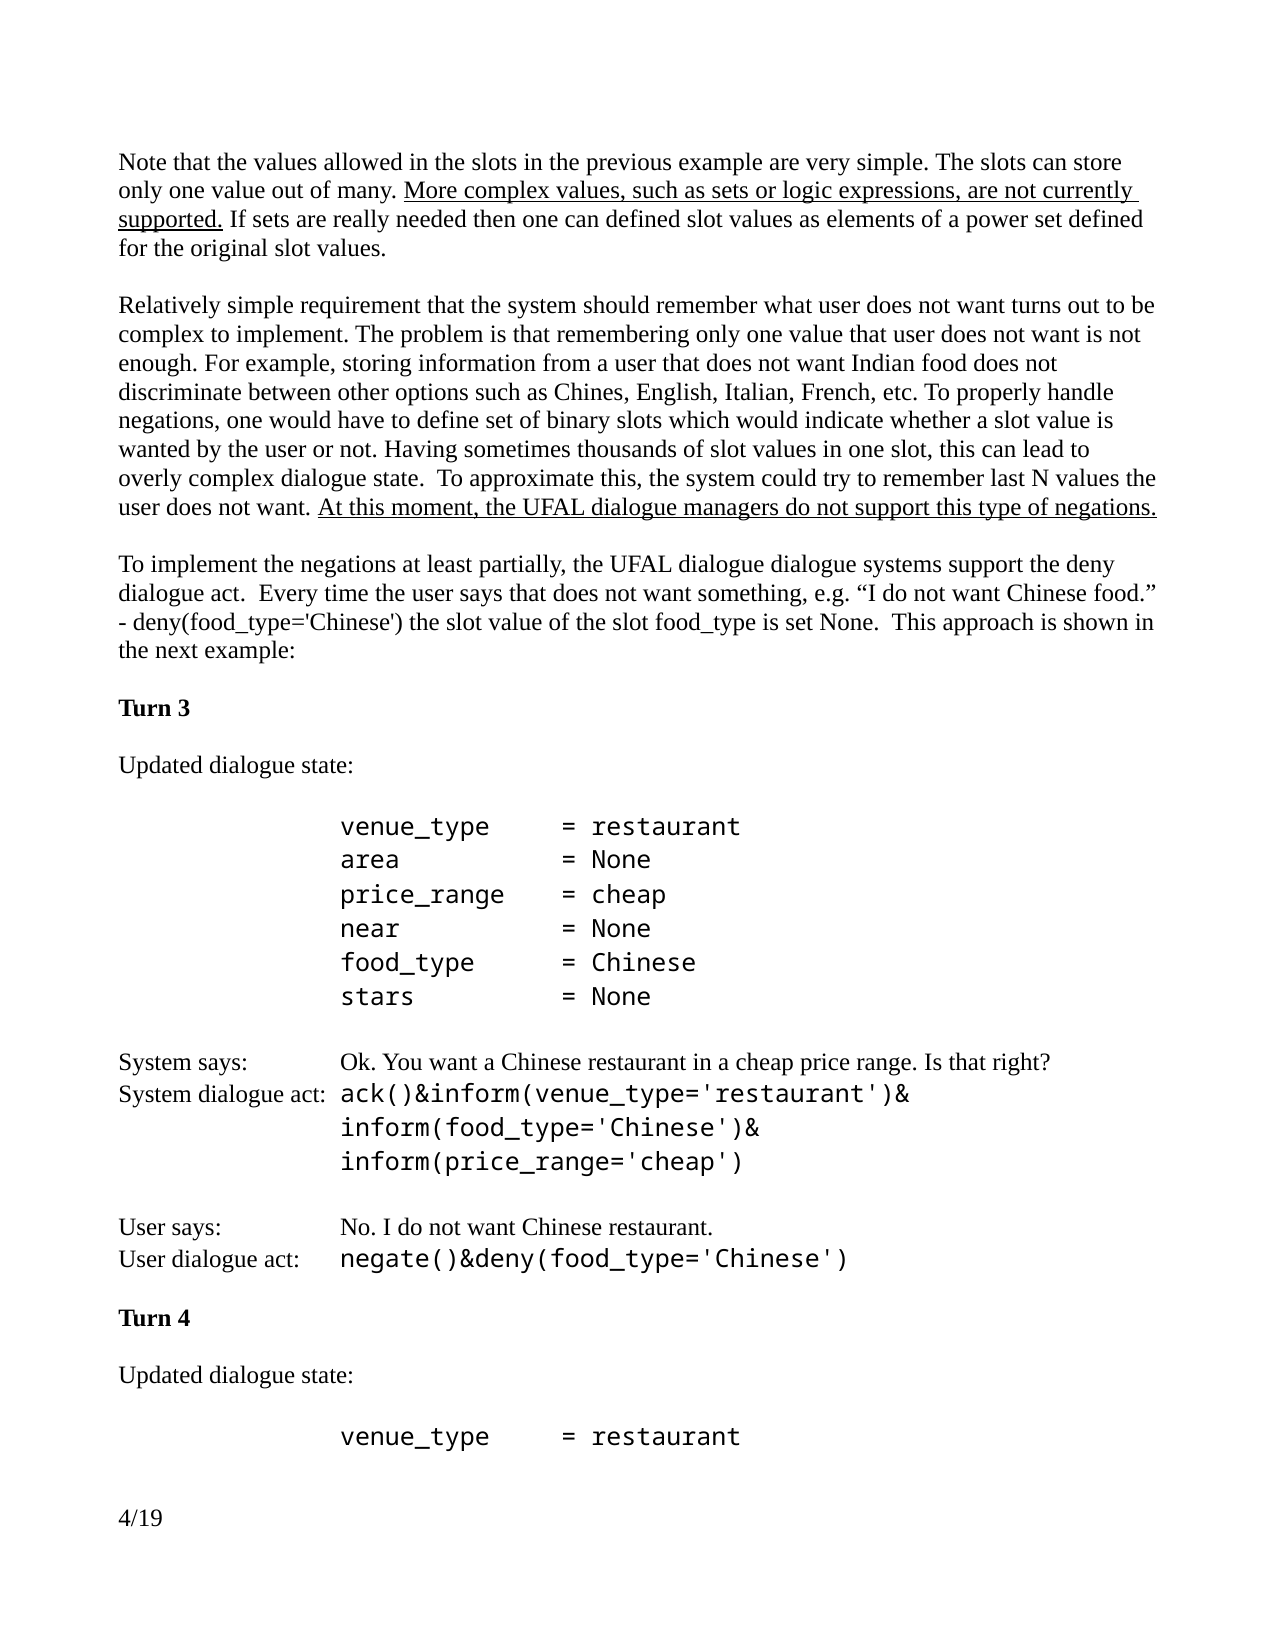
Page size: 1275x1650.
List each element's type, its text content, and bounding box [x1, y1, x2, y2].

text Note that the values allowed in the slots in the previous example are very simple. The slots can store only one value out of many. More complex values, such as sets or logic expressions, are not currently supported. If sets are really needed then one can defined slot values as elements of a power set defined for the original slot values. [118, 147, 1157, 262]
text Updated dialogue state: [118, 751, 1157, 779]
text System dialogue act: ack()&inform(venue_type='restaurant')& [118, 1075, 1157, 1109]
text To implement the negations at least partially, the UFAL dialogue dialogue systems support the deny dialogue act. Every time the user says that does not want something, e.g. “I do not want Chinese food.” - deny(food_type='Chinese') the slot value of the slot food_type is set None. This approach is shown in the next example: [118, 549, 1157, 664]
text food_type = Chinese [118, 944, 1157, 978]
text inform(food_type='Chinese')& [118, 1109, 1157, 1143]
text System says: Ok. You want a Chinese restaurant in a cheap price range. Is that right? [118, 1047, 1157, 1075]
text User dialogue act: negate()&deny(food_type='Chinese') [118, 1240, 1157, 1274]
text Relatively simple requirement that the system should remember what user does not want turns out to be complex to implement. The problem is that remembering only one value that user does not want is not enough. For example, storing information from a user that does not want Indian food does not discriminate between other options such as Chines, English, Italian, French, etc. To properly handle negations, one would have to define set of binary slots which would indicate whether a slot value is wanted by the user or not. Having sometimes thousands of slot values in one slot, this can lead to overly complex dialogue state. To approximate this, the system could try to remember last N values the user does not want. At this moment, the UFAL dialogue managers do not support this type of negations. [118, 291, 1157, 521]
text Updated dialogue state: [118, 1361, 1157, 1389]
text inform(price_range='cheap') [118, 1143, 1157, 1177]
text area = None [118, 842, 1157, 876]
text near = None [118, 910, 1157, 944]
text venue_type = restaurant [118, 1418, 1157, 1452]
text User says: No. I do not want Chinese restaurant. [118, 1212, 1157, 1240]
text venue_type = restaurant [118, 808, 1157, 842]
text stars = None [118, 978, 1157, 1012]
text Turn 4 [118, 1303, 1157, 1332]
text price_range = cheap [118, 876, 1157, 910]
text Turn 3 [118, 693, 1157, 722]
